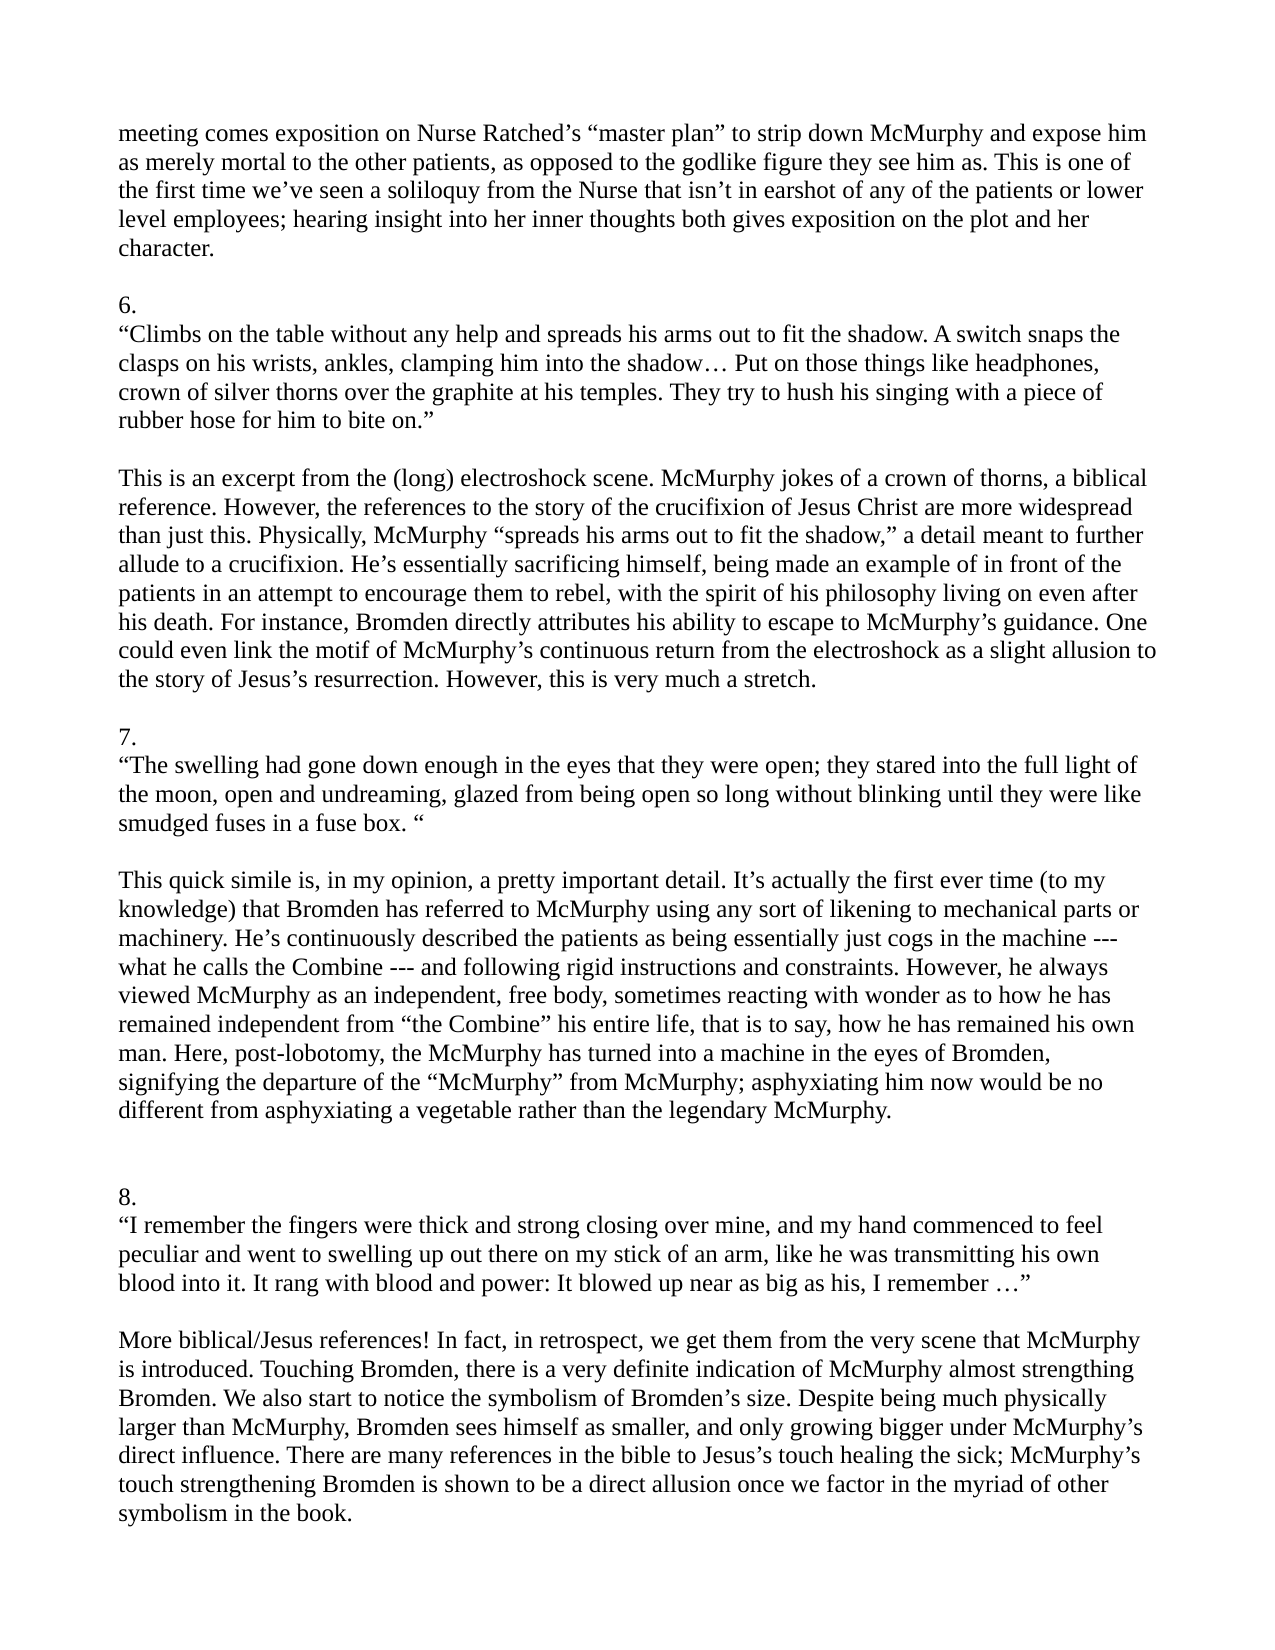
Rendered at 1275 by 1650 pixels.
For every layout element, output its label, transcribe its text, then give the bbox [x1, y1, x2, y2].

text 6. [118, 291, 1157, 319]
text 8. [118, 1182, 1157, 1211]
text More biblical/Jesus references! In fact, in retrospect, we get them from the very scene that McMurphy is introduced. Touching Bromden, there is a very definite indication of McMurphy almost strengthing Bromden. We also start to notice the symbolism of Bromden’s size. Despite being much physically larger than McMurphy, Bromden sees himself as smaller, and only growing bigger under McMurphy’s direct influence. There are many references in the bible to Jesus’s touch healing the sick; McMurphy’s touch strengthening Bromden is shown to be a direct allusion once we factor in the myriad of other symbolism in the book. [118, 1326, 1157, 1527]
text “The swelling had gone down enough in the eyes that they were open; they stared into the full light of the moon, open and undreaming, glazed from being open so long without blinking until they were like smudged fuses in a fuse box. “ [118, 751, 1157, 837]
text meeting comes exposition on Nurse Ratched’s “master plan” to strip down McMurphy and expose him as merely mortal to the other patients, as opposed to the godlike figure they see him as. This is one of the first time we’ve seen a soliloquy from the Nurse that isn’t in earshot of any of the patients or lower level employees; hearing insight into her inner thoughts both gives exposition on the plot and her character. [118, 118, 1157, 262]
text “Climbs on the table without any help and spreads his arms out to fit the shadow. A switch snaps the clasps on his wrists, ankles, clamping him into the shadow… Put on those things like headphones, crown of silver thorns over the graphite at his temples. They try to hush his singing with a piece of rubber hose for him to bite on.” [118, 319, 1157, 434]
text “I remember the fingers were thick and strong closing over mine, and my hand commenced to feel peculiar and went to swelling up out there on my stick of an arm, like he was transmitting his own blood into it. It rang with blood and power: It blowed up near as big as his, I remember …” [118, 1211, 1157, 1297]
text This quick simile is, in my opinion, a pretty important detail. It’s actually the first ever time (to my knowledge) that Bromden has referred to McMurphy using any sort of likening to mechanical parts or machinery. He’s continuously described the patients as being essentially just cogs in the machine --- what he calls the Combine --- and following rigid instructions and constraints. However, he always viewed McMurphy as an independent, free body, sometimes reacting with wonder as to how he has remained independent from “the Combine” his entire life, that is to say, how he has remained his own man. Here, post-lobotomy, the McMurphy has turned into a machine in the eyes of Bromden, signifying the departure of the “McMurphy” from McMurphy; asphyxiating him now would be no different from asphyxiating a vegetable rather than the legendary McMurphy. [118, 866, 1157, 1124]
text 7. [118, 722, 1157, 751]
text This is an excerpt from the (long) electroshock scene. McMurphy jokes of a crown of thorns, a biblical reference. However, the references to the story of the crucifixion of Jesus Christ are more widespread than just this. Physically, McMurphy “spreads his arms out to fit the shadow,” a detail meant to further allude to a crucifixion. He’s essentially sacrificing himself, being made an example of in front of the patients in an attempt to encourage them to rebel, with the spirit of his philosophy living on even after his death. For instance, Bromden directly attributes his ability to escape to McMurphy’s guidance. One could even link the motif of McMurphy’s continuous return from the electroshock as a slight allusion to the story of Jesus’s resurrection. However, this is very much a stretch. [118, 463, 1157, 693]
